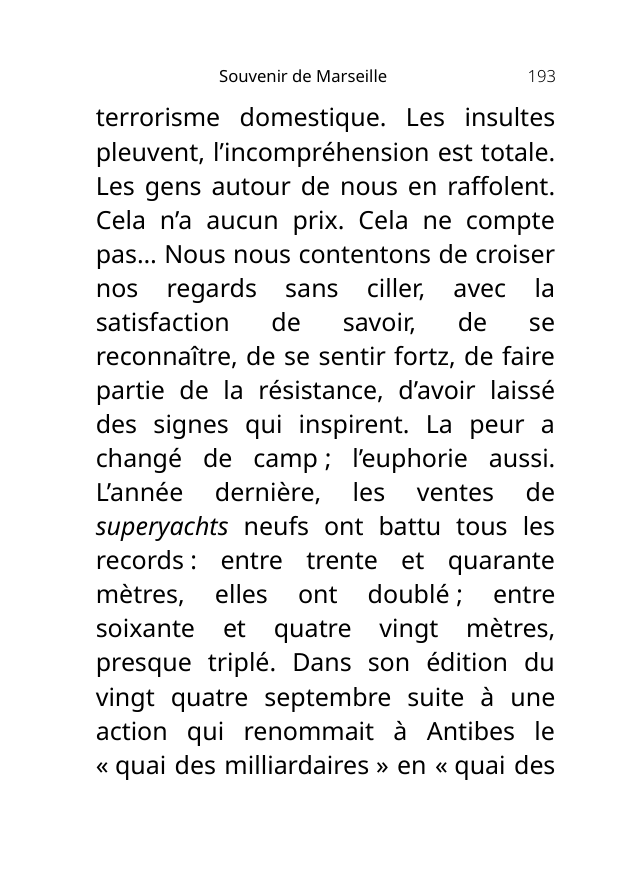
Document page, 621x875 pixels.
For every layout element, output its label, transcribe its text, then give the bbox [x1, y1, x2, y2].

text terrorisme domestique. Les insultes pleuvent, l’incompréhension est totale. Les gens autour de nous en raffolent. Cela n’a aucun prix. Cela ne compte pas… Nous nous contentons de croiser nos regards sans ciller, avec la satisfaction de savoir, de se reconnaître, de se sentir fortz, de faire partie de la résistance, d’avoir laissé des signes qui inspirent. La peur a changé de camp ; l’euphorie aussi. L’année dernière, les ventes de superyachts neufs ont battu tous les records : entre trente et quarante mètres, elles ont doublé ; entre soixante et quatre vingt mètres, presque triplé. Dans son édition du vingt quatre septembre suite à une action qui renommait à Antibes le « quai des milliardaires » en « quai des [96, 100, 555, 781]
